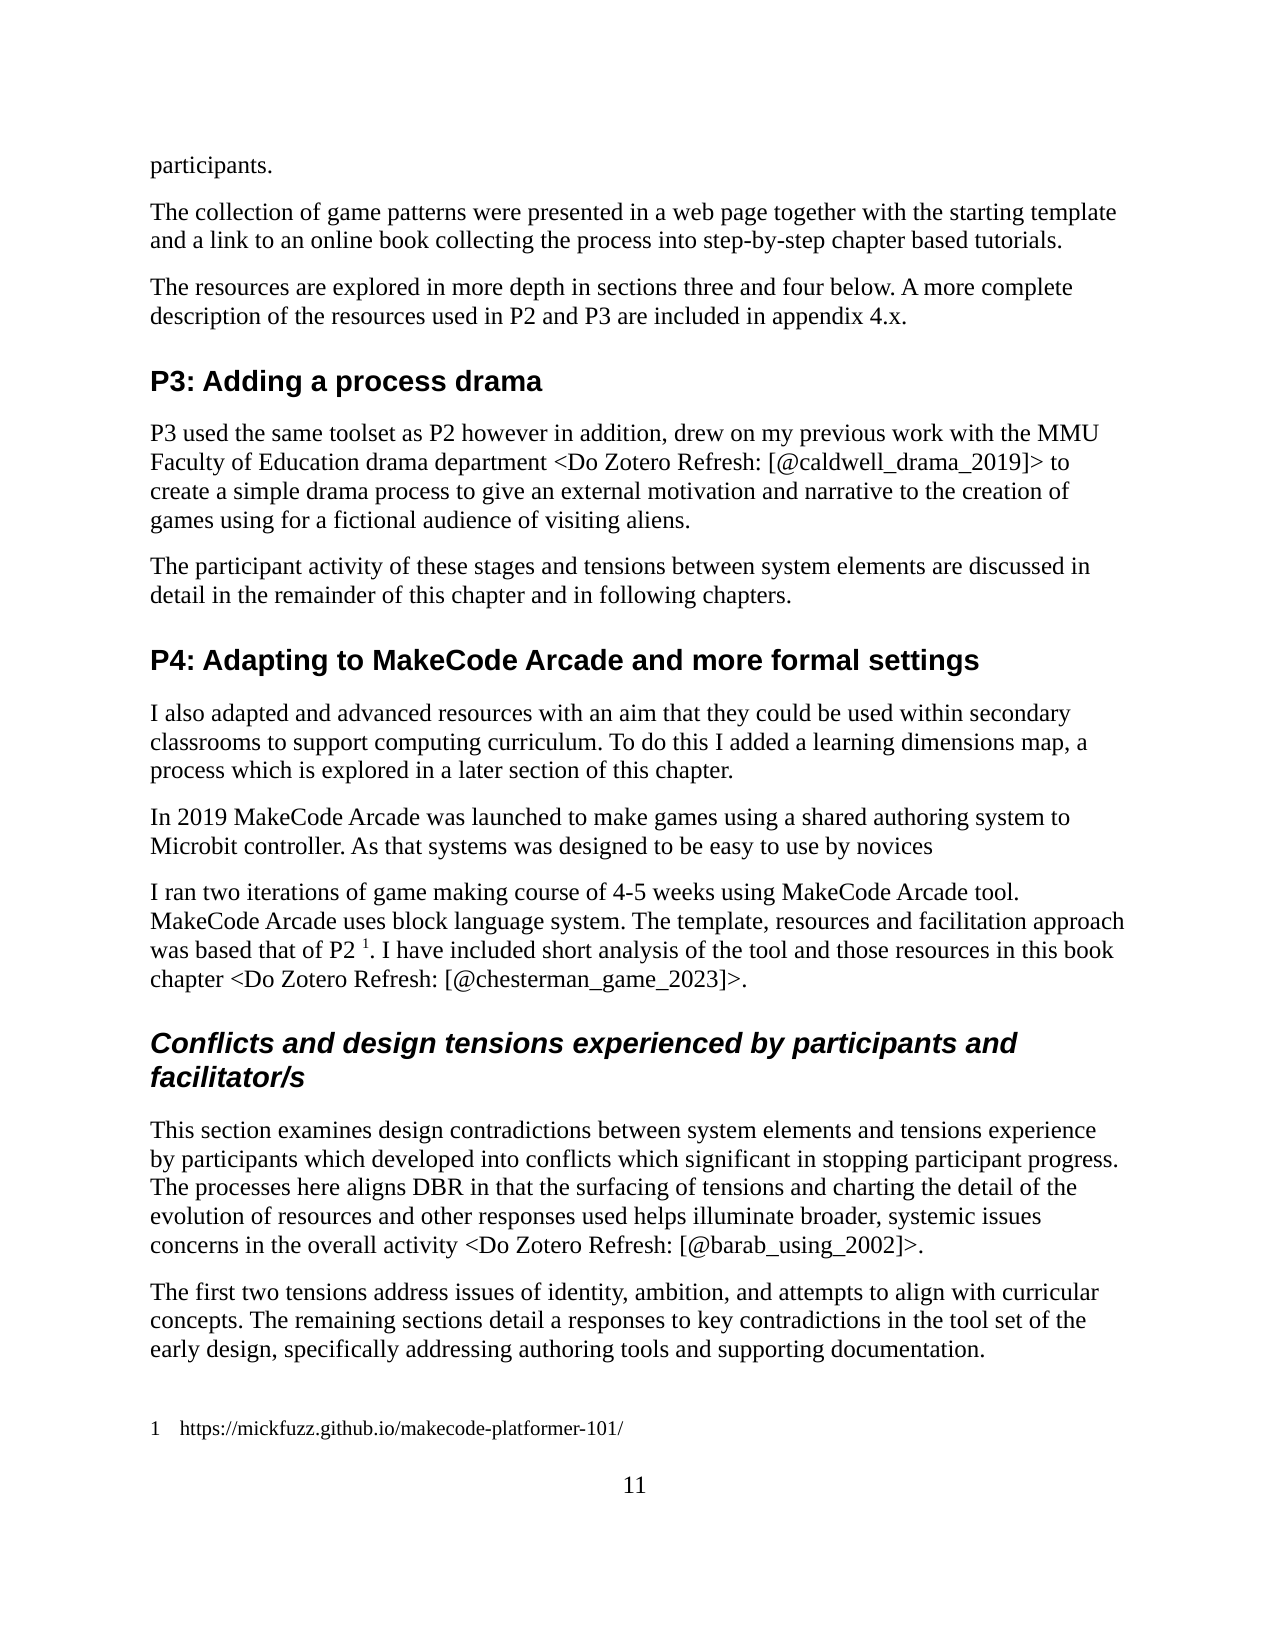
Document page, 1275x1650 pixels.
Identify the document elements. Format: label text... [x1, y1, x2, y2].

text participants. [150, 150, 1125, 179]
text P3 used the same toolset as P2 however in addition, drew on my previous work with the MMU Faculty of Education drama department <Do Zotero Refresh: [@caldwell_drama_2019]> to create a simple drama process to give an external motivation and narrative to the creation of games using for a fictional audience of visiting aliens. [150, 418, 1125, 533]
text This section examines design contradictions between system elements and tensions experience by participants which developed into conflicts which significant in stopping participant progress. The processes here aligns DBR in that the surfacing of tensions and charting the detail of the evolution of resources and other responses used helps illuminate broader, systemic issues concerns in the overall activity <Do Zotero Refresh: [@barab_using_2002]>. [150, 1115, 1125, 1259]
text The collection of game patterns were presented in a web page together with the starting template and a link to an online book collecting the process into step-by-step chapter based tutorials. [150, 197, 1125, 254]
text I also adapted and advanced resources with an aim that they could be used within secondary classrooms to support computing curriculum. To do this I added a learning dimensions map, a process which is explored in a later section of this chapter. [150, 698, 1125, 784]
subtitle Conflicts and design tensions experienced by participants and facilitator/s [150, 1026, 1125, 1093]
text The participant activity of these stages and tensions between system elements are discussed in detail in the remainder of this chapter and in following chapters. [150, 551, 1125, 609]
text In 2019 MakeCode Arcade was launched to make games using a shared authoring system to Microbit controller. As that systems was designed to be easy to use by novices [150, 802, 1125, 859]
subtitle P3: Adding a process drama [150, 363, 1125, 397]
text The first two tensions address issues of identity, ambition, and attempts to align with curricular concepts. The remaining sections detail a responses to key contradictions in the tool set of the early design, specifically addressing authoring tools and supporting documentation. [150, 1277, 1125, 1363]
text https://mickfuzz.github.io/makecode-platformer-101/ [150, 1416, 1125, 1440]
subtitle P4: Adapting to MakeCode Arcade and more formal settings [150, 643, 1125, 676]
text The resources are explored in more depth in sections three and four below. A more complete description of the resources used in P2 and P3 are included in appendix 4.x. [150, 272, 1125, 329]
text I ran two iterations of game making course of 4-5 weeks using MakeCode Arcade tool. MakeCode Arcade uses block language system. The template, resources and facilitation approach was based that of P2 . I have included short analysis of the tool and those resources in this book chapter <Do Zotero Refresh: [@chesterman_game_2023]>. [150, 877, 1125, 992]
